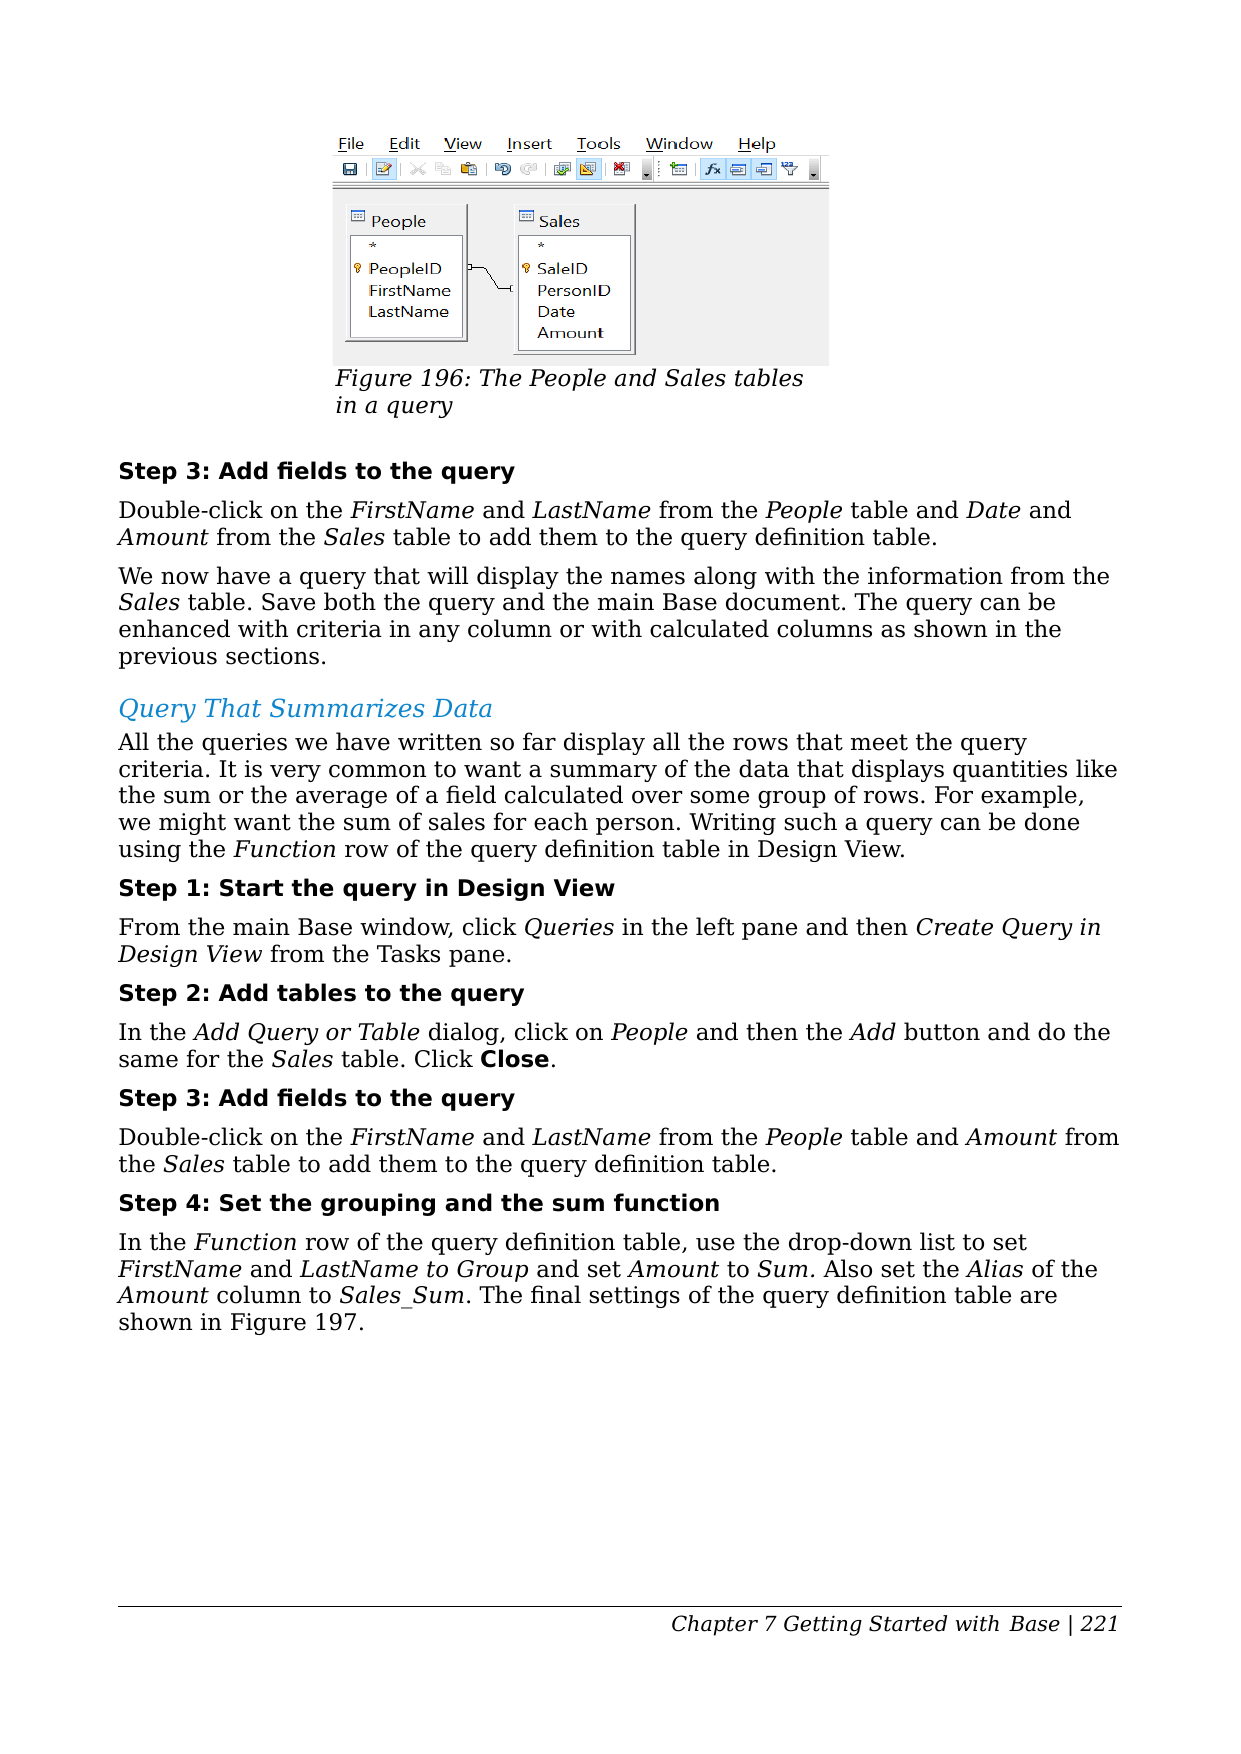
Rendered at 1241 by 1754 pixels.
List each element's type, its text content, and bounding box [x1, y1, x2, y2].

text All the queries we have written so far display all the rows that meet the query criteria. It is very common to want a summary of the data that displays quantities like the sum or the average of a field calculated over some group of rows. For example, we might want the sum of sales for each person. Writing such a query can be done using the Function row of the query definition table in Design View. [118, 729, 1122, 863]
picture [332, 130, 830, 366]
text Step 1: Start the query in Design View [118, 875, 1122, 902]
text From the main Base window, click Queries in the left pane and then Create Query in Design View from the Tasks pane. [118, 914, 1122, 968]
text Step 3: Add fields to the query [118, 1085, 1122, 1112]
text Step 3: Add fields to the query [118, 458, 1122, 484]
subtitle Query That Summarizes Data [118, 694, 1122, 723]
text Figure 196: The People and Sales tables in a query [335, 366, 826, 419]
text Step 4: Set the grouping and the sum function [118, 1190, 1122, 1217]
text Step 2: Add tables to the query [118, 980, 1122, 1007]
text In the Add Query or Table dialog, click on People and then the Add button and do the same for the Sales table. Click Close. [118, 1019, 1122, 1073]
text Double-click on the FirstName and LastName from the People table and Date and Amount from the Sales table to add them to the query definition table. [118, 497, 1122, 550]
text In the Function row of the query definition table, use the drop-down list to set FirstName and LastName to Group and set Amount to Sum. Also set the Alias of the Amount column to Sales_Sum. The final settings of the query definition table are shown in Figure 197. [118, 1229, 1122, 1336]
text Double-click on the FirstName and LastName from the People table and Amount from the Sales table to add them to the query definition table. [118, 1124, 1122, 1178]
text We now have a query that will display the names along with the information from the Sales table. Save both the query and the main Base document. The query can be enhanced with criteria in any column or with calculated columns as shown in the previous sections. [118, 563, 1122, 669]
